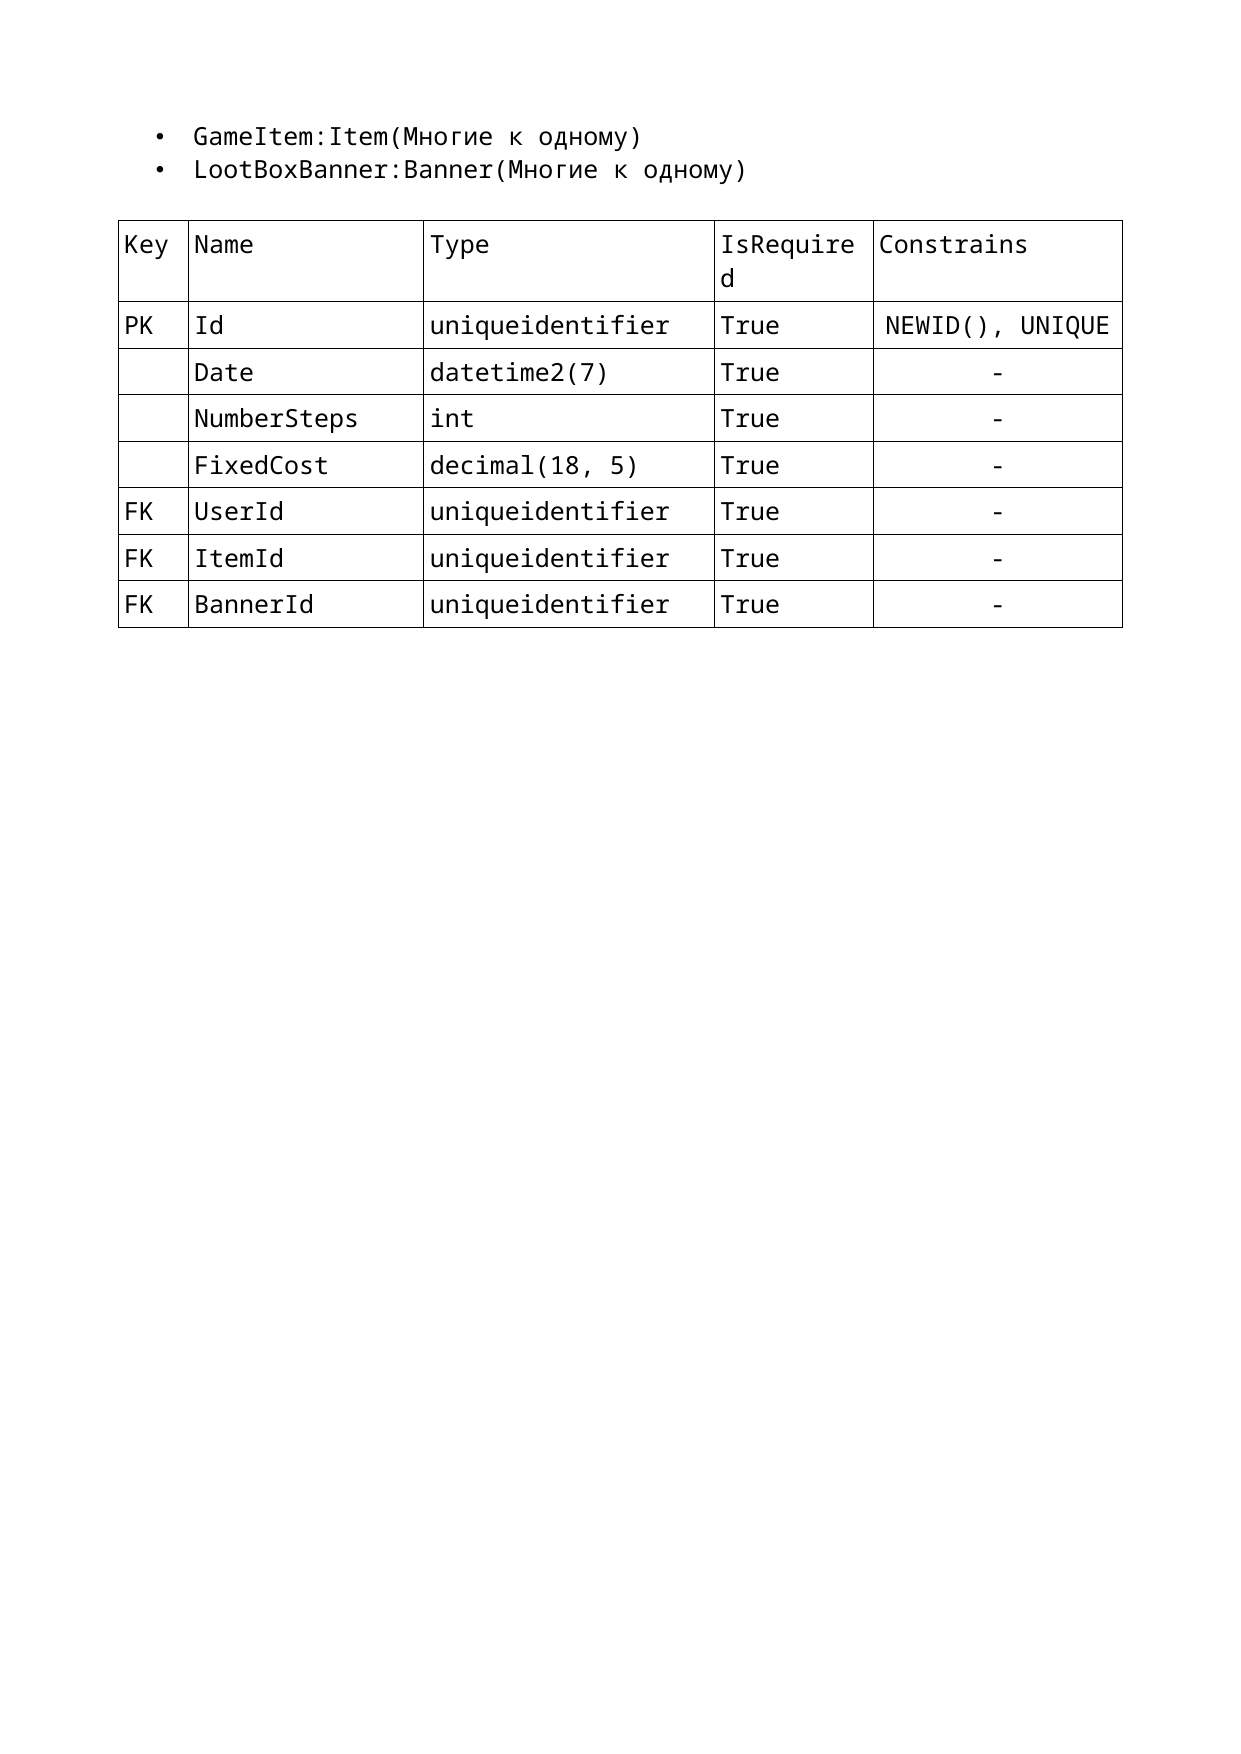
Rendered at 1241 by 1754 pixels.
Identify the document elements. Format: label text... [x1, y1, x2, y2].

table_cell True [715, 442, 873, 487]
table_cell datetime2(7) [424, 349, 714, 394]
table_cell [119, 349, 188, 394]
table_cell Id [189, 302, 423, 347]
table_cell BannerId [189, 581, 423, 627]
table_header Key [119, 221, 188, 301]
table_cell True [715, 581, 873, 627]
table_cell uniqueidentifier [424, 581, 714, 627]
table_cell FK [119, 488, 188, 534]
table_cell - [874, 581, 1122, 627]
table_cell Date [189, 349, 423, 394]
table_cell ItemId [189, 535, 423, 580]
table_cell [119, 395, 188, 441]
table_cell [119, 442, 188, 487]
list GameItem:Item(Многие к одному) [156, 118, 1122, 152]
table_cell - [874, 535, 1122, 580]
table_cell uniqueidentifier [424, 302, 714, 347]
table_header Constrains [874, 221, 1122, 301]
table_cell NumberSteps [189, 395, 423, 441]
table_cell uniqueidentifier [424, 488, 714, 534]
table_header Type [424, 221, 714, 301]
table_cell FK [119, 535, 188, 580]
table_cell - [874, 442, 1122, 487]
table_cell NEWID(), UNIQUE [874, 302, 1122, 347]
table_cell True [715, 488, 873, 534]
table_cell - [874, 395, 1122, 441]
table_cell - [874, 349, 1122, 394]
table_header IsRequired [715, 221, 873, 301]
table_cell uniqueidentifier [424, 535, 714, 580]
table_cell FK [119, 581, 188, 627]
table_cell FixedCost [189, 442, 423, 487]
table_cell decimal(18, 5) [424, 442, 714, 487]
table_cell UserId [189, 488, 423, 534]
list LootBoxBanner:Banner(Многие к одному) [156, 152, 1122, 186]
table_cell PK [119, 302, 188, 347]
table_cell int [424, 395, 714, 441]
table_header Name [189, 221, 423, 301]
table_cell True [715, 349, 873, 394]
table_cell True [715, 302, 873, 347]
table_cell - [874, 488, 1122, 534]
table_cell True [715, 535, 873, 580]
table_cell True [715, 395, 873, 441]
